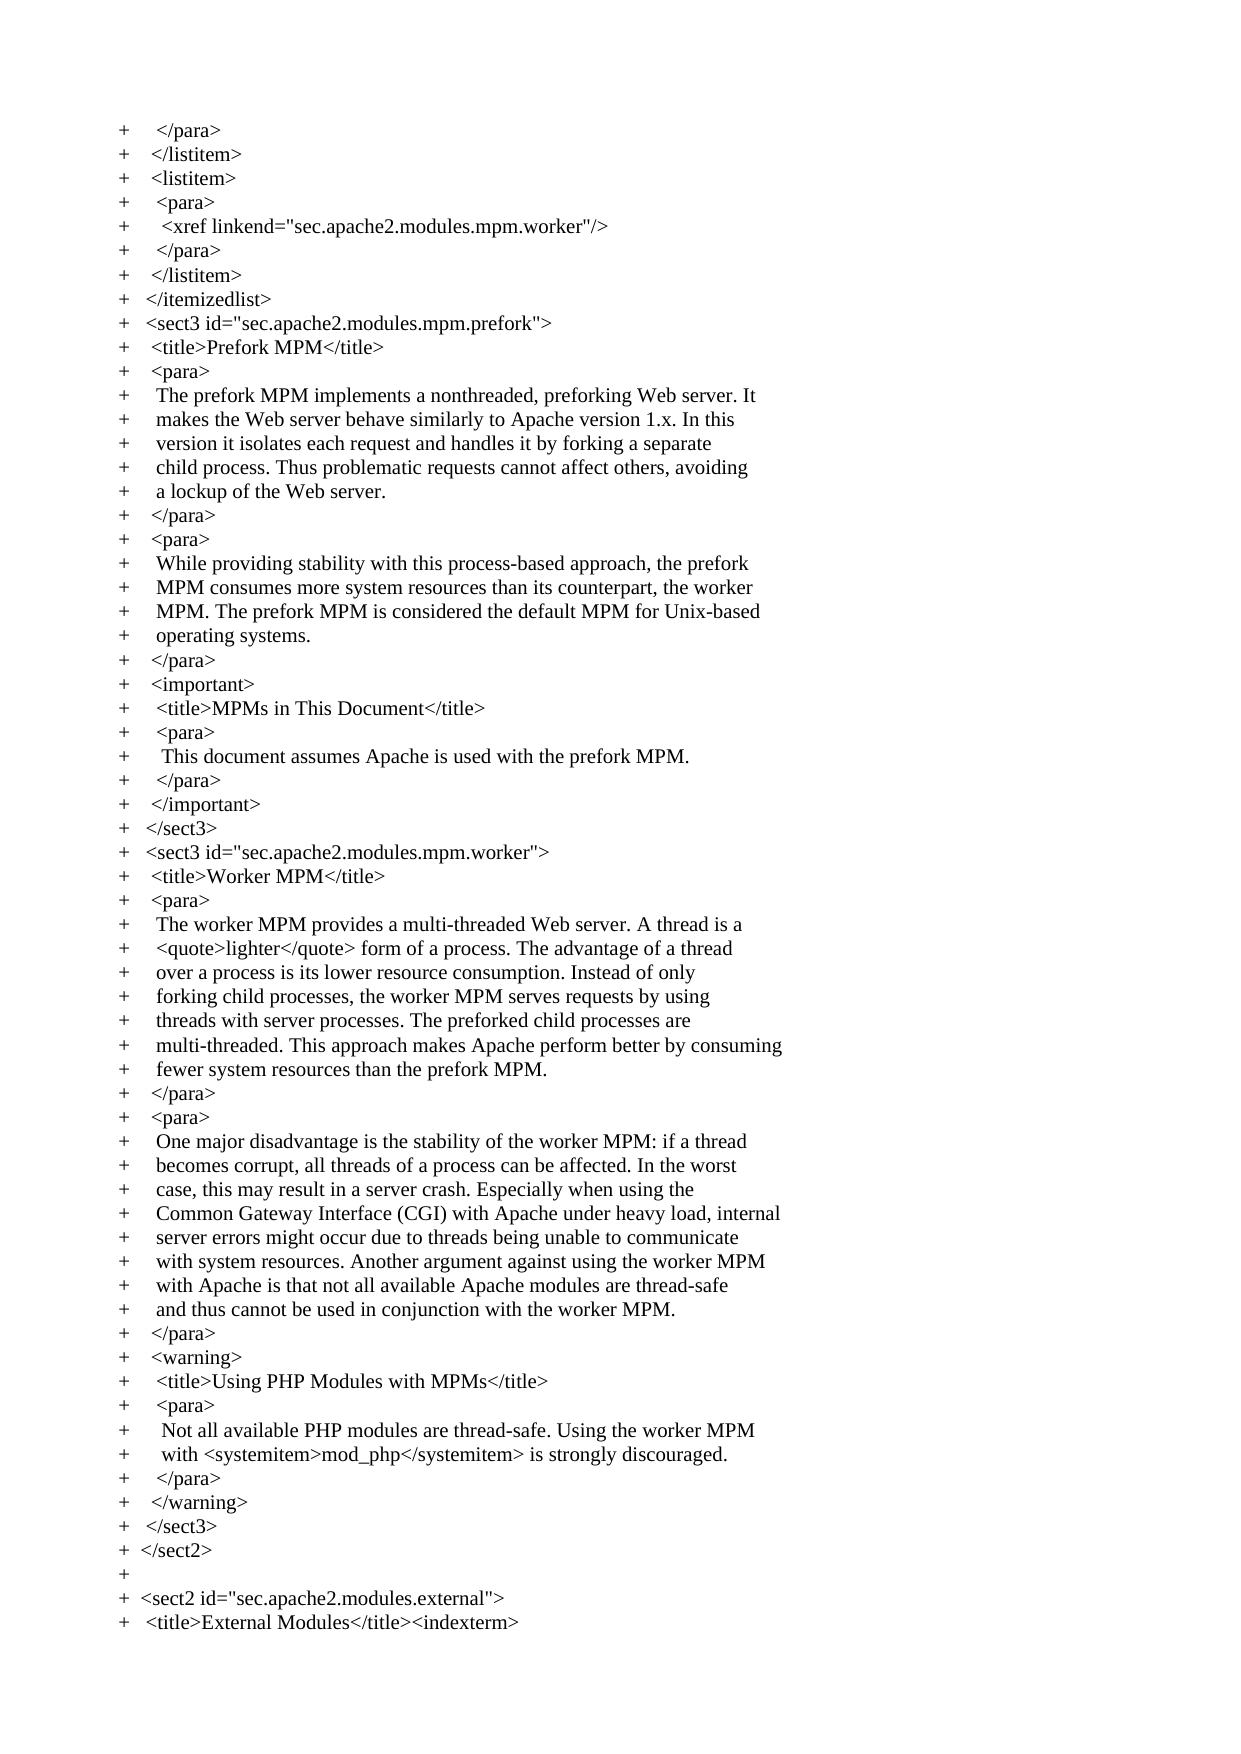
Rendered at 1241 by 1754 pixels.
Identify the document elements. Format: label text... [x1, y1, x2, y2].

text + <title>Using PHP Modules with MPMs</title> [118, 1369, 1122, 1393]
text + </listitem> [118, 142, 1122, 166]
text + <xref linkend="sec.apache2.modules.mpm.worker"/> [118, 214, 1122, 238]
text + </para> [118, 118, 1122, 142]
text + One major disadvantage is the stability of the worker MPM: if a thread [118, 1129, 1122, 1153]
text + </para> [118, 768, 1122, 792]
text + </para> [118, 503, 1122, 527]
text + <title>External Modules</title><indexterm> [118, 1610, 1122, 1634]
text + case, this may result in a server crash. Especially when using the [118, 1177, 1122, 1201]
text + The worker MPM provides a multi-threaded Web server. A thread is a [118, 912, 1122, 936]
text + </para> [118, 1466, 1122, 1490]
text + </sect3> [118, 1514, 1122, 1538]
text + forking child processes, the worker MPM serves requests by using [118, 984, 1122, 1008]
text + with <systemitem>mod_php</systemitem> is strongly discouraged. [118, 1442, 1122, 1466]
text + <title>Prefork MPM</title> [118, 335, 1122, 359]
text + [118, 1562, 1122, 1586]
text + with Apache is that not all available Apache modules are thread-safe [118, 1273, 1122, 1297]
text + <para> [118, 720, 1122, 744]
text + <para> [118, 527, 1122, 551]
text + </listitem> [118, 262, 1122, 287]
text + and thus cannot be used in conjunction with the worker MPM. [118, 1297, 1122, 1321]
text + Not all available PHP modules are thread-safe. Using the worker MPM [118, 1417, 1122, 1442]
text + threads with server processes. The preforked child processes are [118, 1008, 1122, 1032]
text + </para> [118, 1081, 1122, 1105]
text + <title>MPMs in This Document</title> [118, 696, 1122, 720]
text + </para> [118, 238, 1122, 262]
text + </important> [118, 792, 1122, 816]
text + over a process is its lower resource consumption. Instead of only [118, 960, 1122, 984]
text + version it isolates each request and handles it by forking a separate [118, 431, 1122, 455]
text + <para> [118, 1105, 1122, 1129]
text + </sect2> [118, 1538, 1122, 1562]
text + Common Gateway Interface (CGI) with Apache under heavy load, internal [118, 1201, 1122, 1225]
text + <para> [118, 888, 1122, 912]
text + becomes corrupt, all threads of a process can be affected. In the worst [118, 1153, 1122, 1177]
text + MPM. The prefork MPM is considered the default MPM for Unix-based [118, 599, 1122, 623]
text + with system resources. Another argument against using the worker MPM [118, 1249, 1122, 1273]
text + The prefork MPM implements a nonthreaded, preforking Web server. It [118, 383, 1122, 407]
text + child process. Thus problematic requests cannot affect others, avoiding [118, 455, 1122, 479]
text + </warning> [118, 1490, 1122, 1514]
text + <warning> [118, 1345, 1122, 1369]
text + This document assumes Apache is used with the prefork MPM. [118, 744, 1122, 768]
text + multi-threaded. This approach makes Apache perform better by consuming [118, 1032, 1122, 1057]
text + While providing stability with this process-based approach, the prefork [118, 551, 1122, 575]
text + operating systems. [118, 623, 1122, 647]
text + <sect3 id="sec.apache2.modules.mpm.worker"> [118, 840, 1122, 864]
text + <important> [118, 672, 1122, 696]
text + <listitem> [118, 166, 1122, 190]
text + </para> [118, 1321, 1122, 1345]
text + a lockup of the Web server. [118, 479, 1122, 503]
text + </para> [118, 647, 1122, 672]
text + fewer system resources than the prefork MPM. [118, 1057, 1122, 1081]
text + <para> [118, 190, 1122, 214]
text + MPM consumes more system resources than its counterpart, the worker [118, 575, 1122, 599]
text + </sect3> [118, 816, 1122, 840]
text + <sect3 id="sec.apache2.modules.mpm.prefork"> [118, 311, 1122, 335]
text + </itemizedlist> [118, 287, 1122, 311]
text + <sect2 id="sec.apache2.modules.external"> [118, 1586, 1122, 1610]
text + <para> [118, 1393, 1122, 1417]
text + server errors might occur due to threads being unable to communicate [118, 1225, 1122, 1249]
text + <title>Worker MPM</title> [118, 864, 1122, 888]
text + <para> [118, 359, 1122, 383]
text + <quote>lighter</quote> form of a process. The advantage of a thread [118, 936, 1122, 960]
text + makes the Web server behave similarly to Apache version 1.x. In this [118, 407, 1122, 431]
